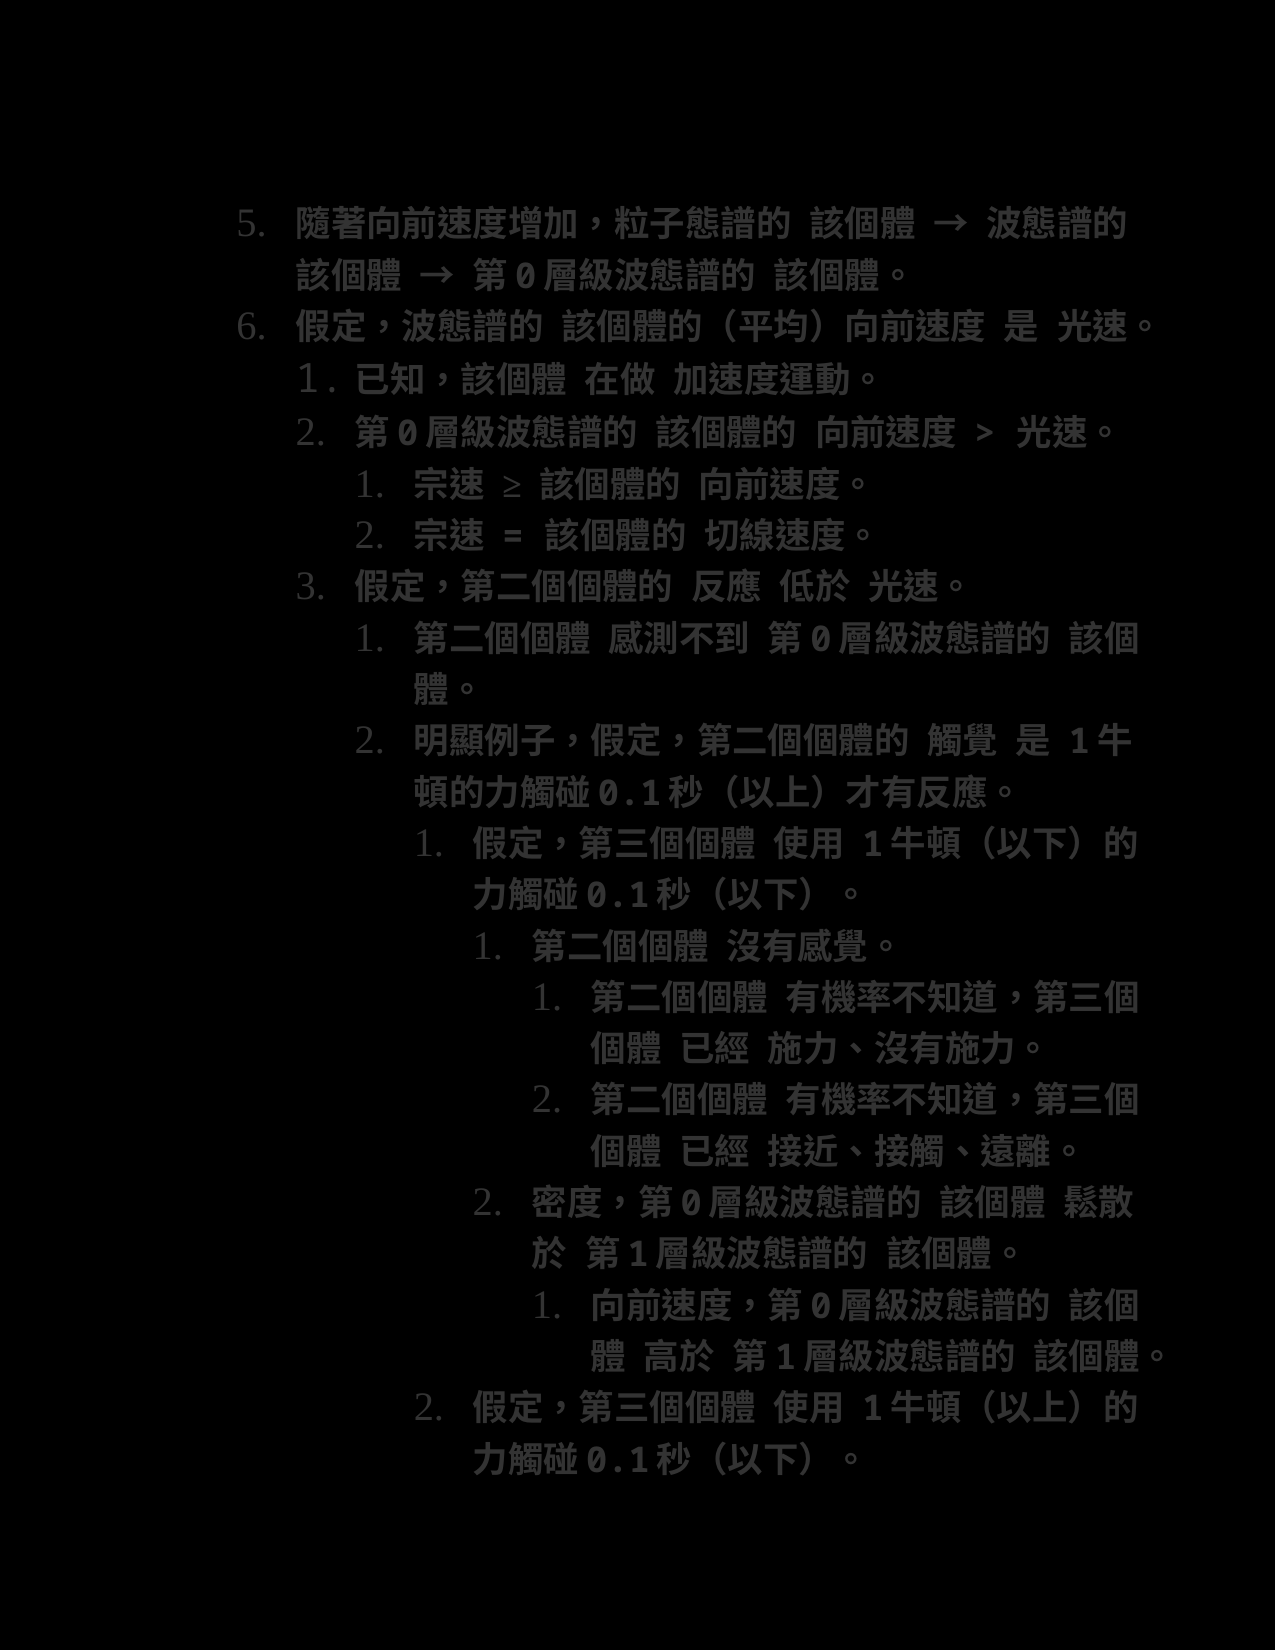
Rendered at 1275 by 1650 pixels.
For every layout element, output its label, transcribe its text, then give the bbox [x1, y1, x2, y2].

list 隨著向前速度增加，粒子態譜的 該個體 → 波態譜的 該個體 → 第0層級波態譜的 該個體。 [236, 196, 1157, 298]
list 第二個個體 感測不到 第0層級波態譜的 該個體。 [354, 610, 1157, 713]
list 假定，波態譜的 該個體的（平均）向前速度 是 光速。 [236, 298, 1157, 350]
list 第二個個體 有機率不知道，第三個個體 已經 接近、接觸、遠離。 [532, 1072, 1157, 1174]
list 宗速 ≥ 該個體的 向前速度。 [354, 456, 1157, 507]
list 密度，第0層級波態譜的 該個體 鬆散於 第1層級波態譜的 該個體。 [472, 1174, 1157, 1277]
list 第二個個體 沒有感覺。 [472, 918, 1157, 969]
list 已知，該個體 在做 加速度運動。 [295, 350, 1157, 405]
list 宗速 = 該個體的 切線速度。 [354, 507, 1157, 559]
list 第二個個體 有機率不知道，第三個個體 已經 施力、沒有施力。 [532, 969, 1157, 1072]
list 假定，第三個個體 使用 1牛頓（以上）的力觸碰0.1秒（以下）。 [413, 1380, 1157, 1482]
list 假定，第三個個體 使用 1牛頓（以下）的力觸碰0.1秒（以下）。 [413, 815, 1157, 918]
list 假定，第二個個體的 反應 低於 光速。 [295, 559, 1157, 610]
list 第0層級波態譜的 該個體的 向前速度 > 光速。 [295, 405, 1157, 456]
list 向前速度，第0層級波態譜的 該個體 高於 第1層級波態譜的 該個體。 [532, 1277, 1157, 1380]
list 明顯例子，假定，第二個個體的 觸覺 是 1牛頓的力觸碰0.1秒（以上）才有反應。 [354, 713, 1157, 815]
